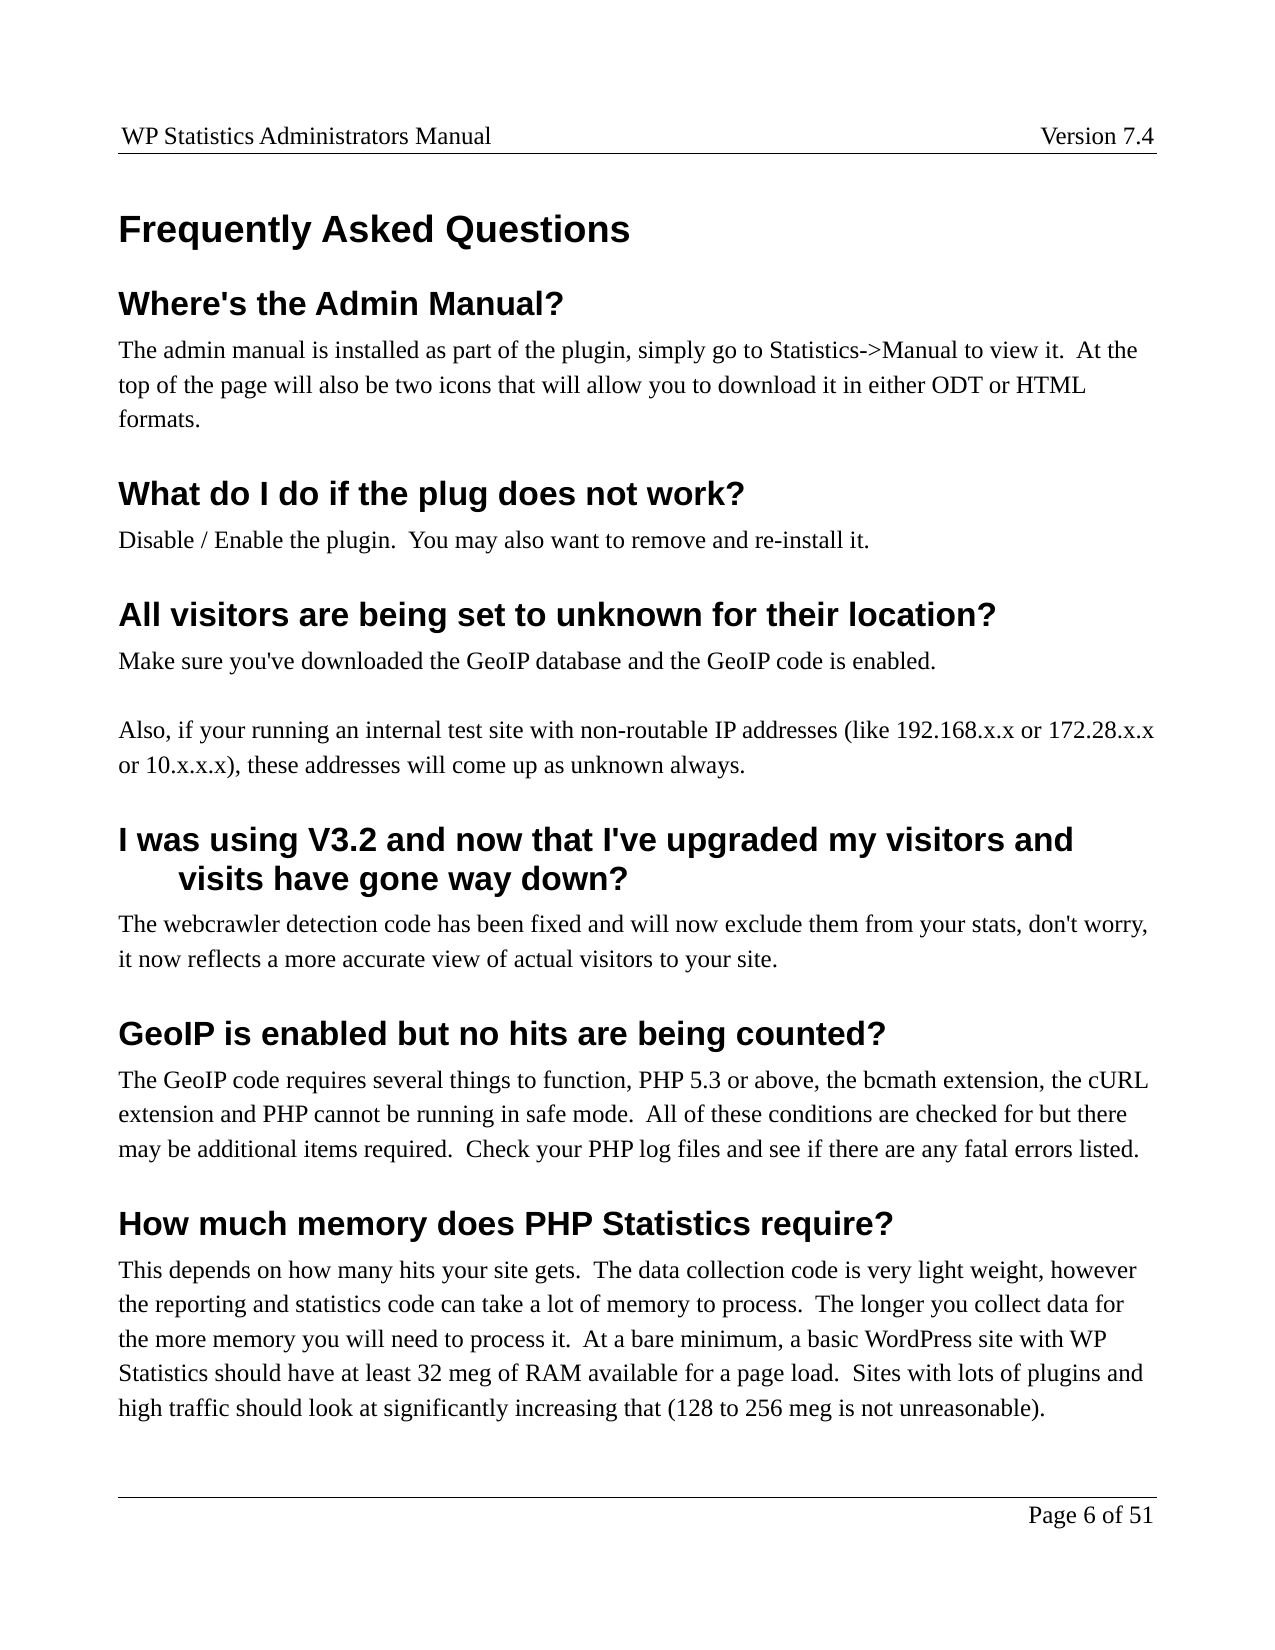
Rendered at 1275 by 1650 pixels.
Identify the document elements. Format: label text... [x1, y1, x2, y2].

subtitle How much memory does PHP Statistics require? [118, 1204, 1157, 1243]
subtitle GeoIP is enabled but no hits are being counted? [118, 1014, 1157, 1053]
subtitle I was using V3.2 and now that I've upgraded my visitors and visits have gone way down? [118, 820, 1157, 897]
text Disable / Enable the plugin. You may also want to remove and re-install it. [118, 525, 1157, 554]
subtitle Where's the Admin Manual? [118, 284, 1157, 323]
text Make sure you've downloaded the GeoIP database and the GeoIP code is enabled. Also, if your running an internal test site with non-routable IP addresses (like 192.168.x.x or 172.28.x.x or 10.x.x.x), these addresses will come up as unknown always. [118, 646, 1157, 779]
text The admin manual is installed as part of the plugin, simply go to Statistics->Manual to view it. At the top of the page will also be two icons that will allow you to download it in either ODT or HTML formats. [118, 335, 1157, 433]
text This depends on how many hits your site gets. The data collection code is very light weight, however the reporting and statistics code can take a lot of memory to process. The longer you collect data for the more memory you will need to process it. At a bare minimum, a basic WordPress site with WP Statistics should have at least 32 meg of RAM available for a page load. Sites with lots of plugins and high traffic should look at significantly increasing that (128 to 256 meg is not unreasonable). [118, 1255, 1157, 1456]
text The webcrawler detection code has been fixed and will now exclude them from your stats, don't worry, it now reflects a more accurate view of actual visitors to your site. [118, 909, 1157, 973]
subtitle Frequently Asked Questions [118, 207, 1157, 251]
subtitle What do I do if the plug does not work? [118, 474, 1157, 513]
subtitle All visitors are being set to unknown for their location? [118, 595, 1157, 634]
text The GeoIP code requires several things to function, PHP 5.3 or above, the bcmath extension, the cURL extension and PHP cannot be running in safe mode. All of these conditions are checked for but there may be additional items required. Check your PHP log files and see if there are any fatal errors listed. [118, 1065, 1157, 1163]
